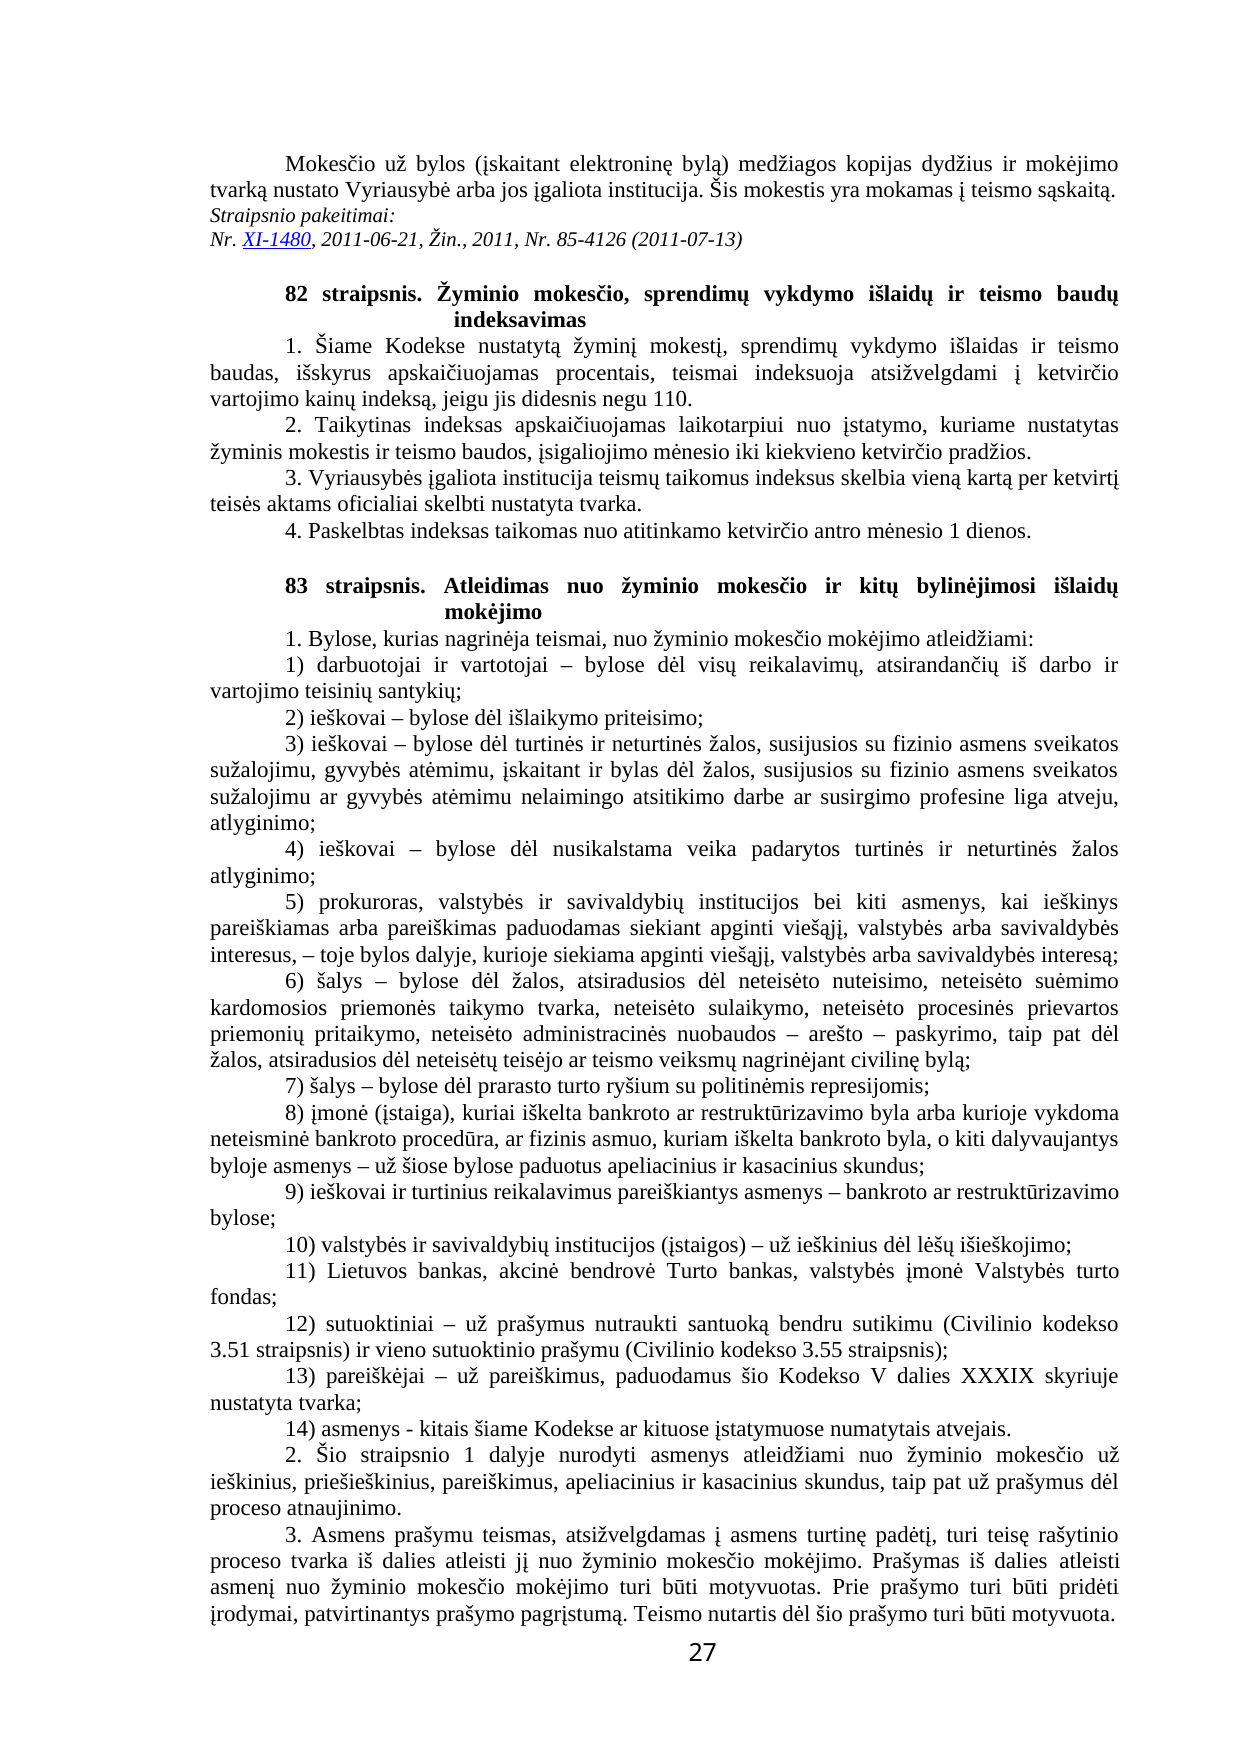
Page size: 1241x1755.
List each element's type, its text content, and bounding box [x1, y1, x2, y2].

text 3. Asmens prašymu teismas, atsižvelgdamas į asmens turtinę padėtį, turi teisę rašytinio proceso tvarka iš dalies atleisti jį nuo žyminio mokesčio mokėjimo. Prašymas iš dalies atleisti asmenį nuo žyminio mokesčio mokėjimo turi būti motyvuotas. Prie prašymo turi būti pridėti įrodymai, patvirtinantys prašymo pagrįstumą. Teismo nutartis dėl šio prašymo turi būti motyvuota. [210, 1521, 1120, 1626]
text 2. Šio straipsnio 1 dalyje nurodyti asmenys atleidžiami nuo žyminio mokesčio už ieškinius, priešieškinius, pareiškimus, apeliacinius ir kasacinius skundus, taip pat už prašymus dėl proceso atnaujinimo. [210, 1442, 1120, 1521]
text 13) pareiškėjai – už pareiškimus, paduodamus šio Kodekso V dalies XXXIX skyriuje nustatyta tvarka; [210, 1362, 1120, 1415]
text 6) šalys – bylose dėl žalos, atsiradusios dėl neteisėto nuteisimo, neteisėto suėmimo kardomosios priemonės taikymo tvarka, neteisėto sulaikymo, neteisėto procesinės prievartos priemonių pritaikymo, neteisėto administracinės nuobaudos – arešto – paskyrimo, taip pat dėl žalos, atsiradusios dėl neteisėtų teisėjo ar teismo veiksmų nagrinėjant civilinę bylą; [210, 967, 1120, 1073]
text 7) šalys – bylose dėl prarasto turto ryšium su politinėmis represijomis; [210, 1073, 1120, 1099]
text 82 straipsnis. Žyminio mokesčio, sprendimų vykdymo išlaidų ir teismo baudų indeksavimas [285, 279, 1120, 332]
text 1) darbuotojai ir vartotojai – bylose dėl visų reikalavimų, atsirandančių iš darbo ir vartojimo teisinių santykių; [210, 651, 1120, 704]
text 8) įmonė (įstaiga), kuriai iškelta bankroto ar restruktūrizavimo byla arba kurioje vykdoma neteisminė bankroto procedūra, ar fizinis asmuo, kuriam iškelta bankroto byla, o kiti dalyvaujantys byloje asmenys – už šiose bylose paduotus apeliacinius ir kasacinius skundus; [210, 1099, 1120, 1178]
text 3) ieškovai – bylose dėl turtinės ir neturtinės žalos, susijusios su fizinio asmens sveikatos sužalojimu, gyvybės atėmimu, įskaitant ir bylas dėl žalos, susijusios su fizinio asmens sveikatos sužalojimu ar gyvybės atėmimu nelaimingo atsitikimo darbe ar susirgimo profesine liga atveju, atlyginimo; [210, 730, 1120, 835]
text Straipsnio pakeitimai: [210, 203, 1120, 227]
text 4. Paskelbtas indeksas taikomas nuo atitinkamo ketvirčio antro mėnesio 1 dienos. [210, 517, 1120, 543]
text Nr. XI-1480, 2011-06-21, Žin., 2011, Nr. 85-4126 (2011-07-13) [210, 227, 1120, 251]
text 14) asmenys - kitais šiame Kodekse ar kituose įstatymuose numatytais atvejais. [210, 1415, 1120, 1442]
text 2) ieškovai – bylose dėl išlaikymo priteisimo; [210, 704, 1120, 730]
text 12) sutuoktiniai – už prašymus nutraukti santuoką bendru sutikimu (Civilinio kodekso 3.51 straipsnis) ir vieno sutuoktinio prašymu (Civilinio kodekso 3.55 straipsnis); [210, 1310, 1120, 1362]
text 5) prokuroras, valstybės ir savivaldybių institucijos bei kiti asmenys, kai ieškinys pareiškiamas arba pareiškimas paduodamas siekiant apginti viešąjį, valstybės arba savivaldybės interesus, – toje bylos dalyje, kurioje siekiama apginti viešąjį, valstybės arba savivaldybės interesą; [210, 888, 1120, 967]
text 4) ieškovai – bylose dėl nusikalstama veika padarytos turtinės ir neturtinės žalos atlyginimo; [210, 835, 1120, 888]
text 3. Vyriausybės įgaliota institucija teismų taikomus indeksus skelbia vieną kartą per ketvirtį teisės aktams oficialiai skelbti nustatyta tvarka. [210, 464, 1120, 517]
text Mokesčio už bylos (įskaitant elektroninę bylą) medžiagos kopijas dydžius ir mokėjimo tvarką nustato Vyriausybė arba jos įgaliota institucija. Šis mokestis yra mokamas į teismo sąskaitą. [210, 150, 1120, 203]
text 1. Bylose, kurias nagrinėja teismai, nuo žyminio mokesčio mokėjimo atleidžiami: [210, 624, 1120, 651]
text 11) Lietuvos bankas, akcinė bendrovė Turto bankas, valstybės įmonė Valstybės turto fondas; [210, 1257, 1120, 1310]
text 2. Taikytinas indeksas apskaičiuojamas laikotarpiui nuo įstatymo, kuriame nustatytas žyminis mokestis ir teismo baudos, įsigaliojimo mėnesio iki kiekvieno ketvirčio pradžios. [210, 411, 1120, 464]
text 9) ieškovai ir turtinius reikalavimus pareiškiantys asmenys – bankroto ar restruktūrizavimo bylose; [210, 1178, 1120, 1231]
text 10) valstybės ir savivaldybių institucijos (įstaigos) – už ieškinius dėl lėšų išieškojimo; [210, 1231, 1120, 1257]
text 83 straipsnis. Atleidimas nuo žyminio mokesčio ir kitų bylinėjimosi išlaidų mokėjimo [285, 572, 1120, 624]
text 1. Šiame Kodekse nustatytą žyminį mokestį, sprendimų vykdymo išlaidas ir teismo baudas, išskyrus apskaičiuojamas procentais, teismai indeksuoja atsižvelgdami į ketvirčio vartojimo kainų indeksą, jeigu jis didesnis negu 110. [210, 332, 1120, 411]
